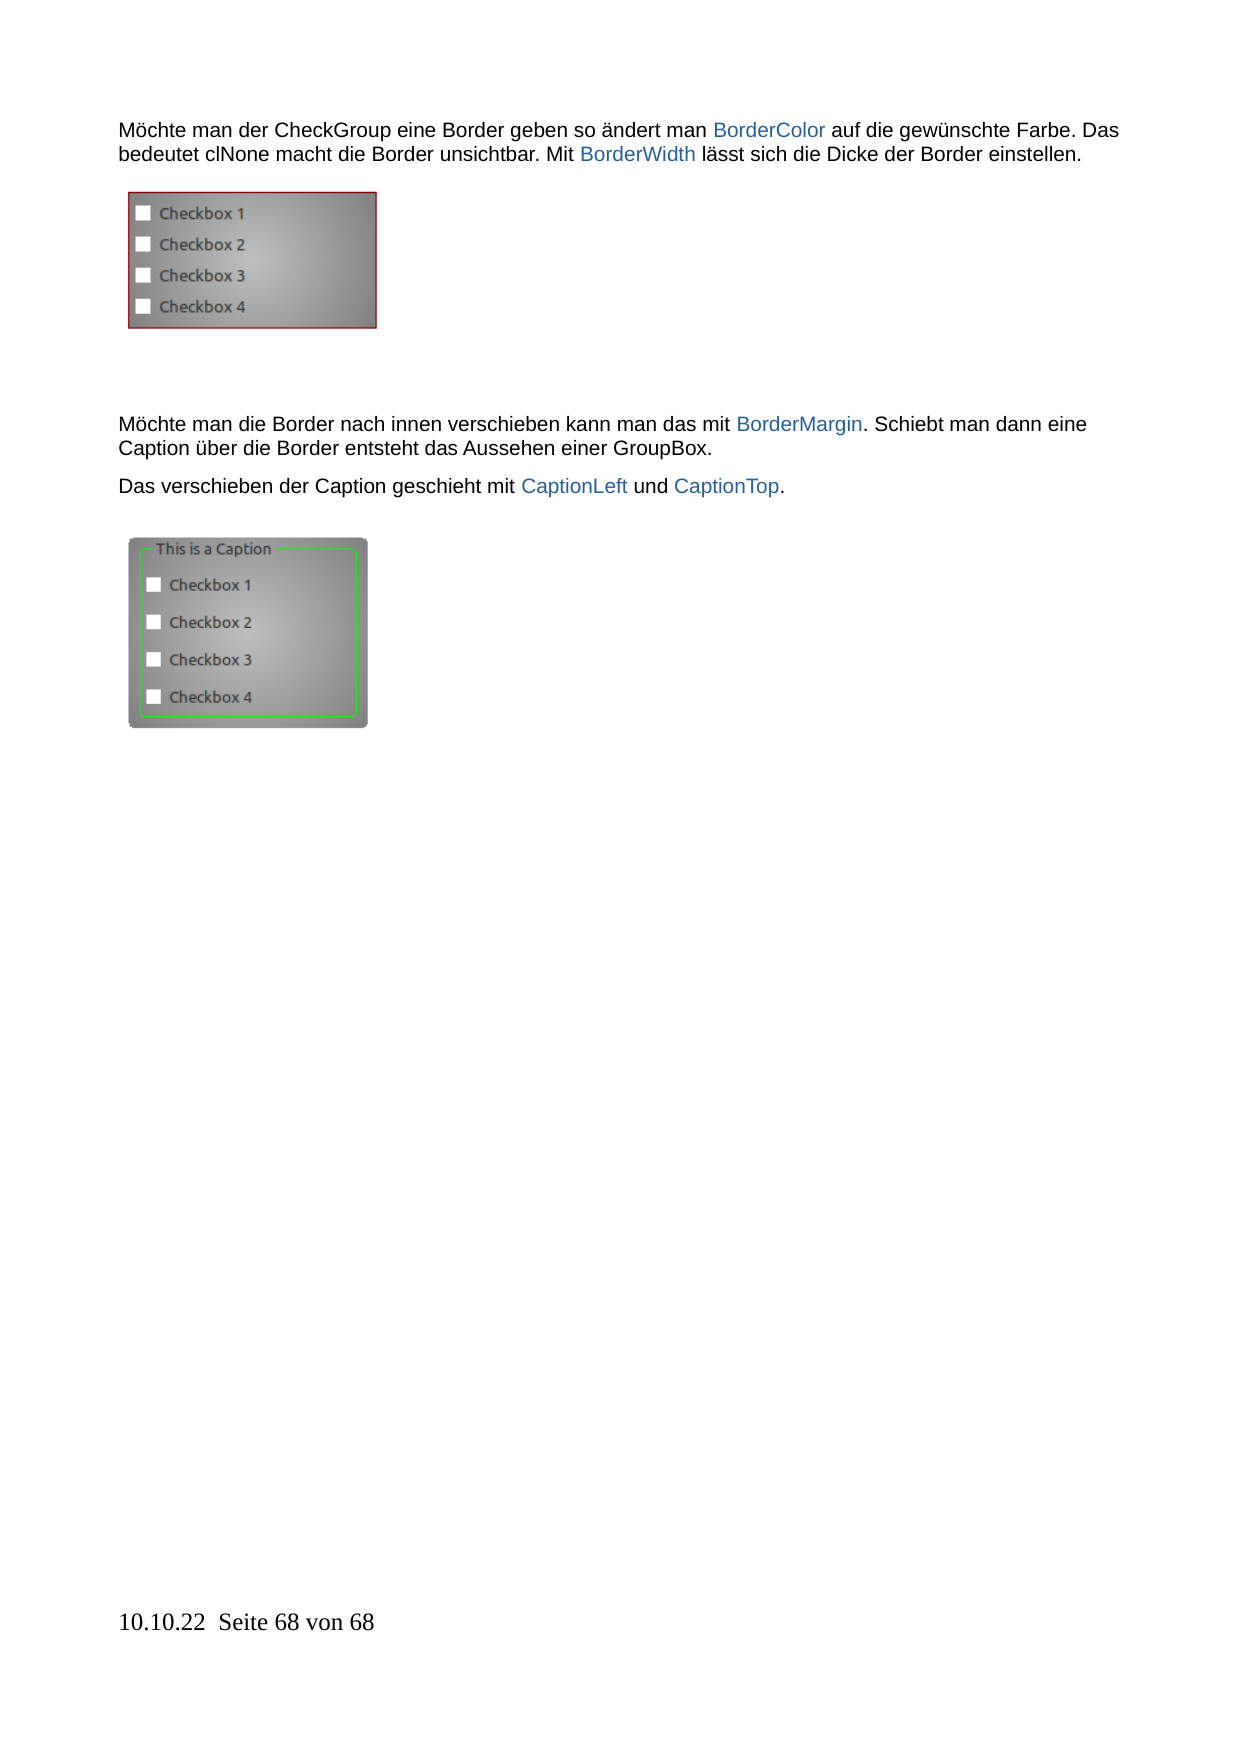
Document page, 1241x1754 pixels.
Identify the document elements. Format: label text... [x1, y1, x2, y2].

picture [117, 182, 398, 340]
text Das verschieben der Caption geschieht mit CaptionLeft und CaptionTop. [118, 474, 1122, 498]
text Möchte man der CheckGroup eine Border geben so ändert man BorderColor auf die gewünschte Farbe. Das bedeutet clNone macht die Border unsichtbar. Mit BorderWidth lässt sich die Dicke der Border einstellen. [118, 118, 1122, 166]
picture [119, 529, 381, 739]
text Möchte man die Border nach innen verschieben kann man das mit BorderMargin. Schiebt man dann eine Caption über die Border entsteht das Aussehen einer GroupBox. [118, 412, 1122, 460]
